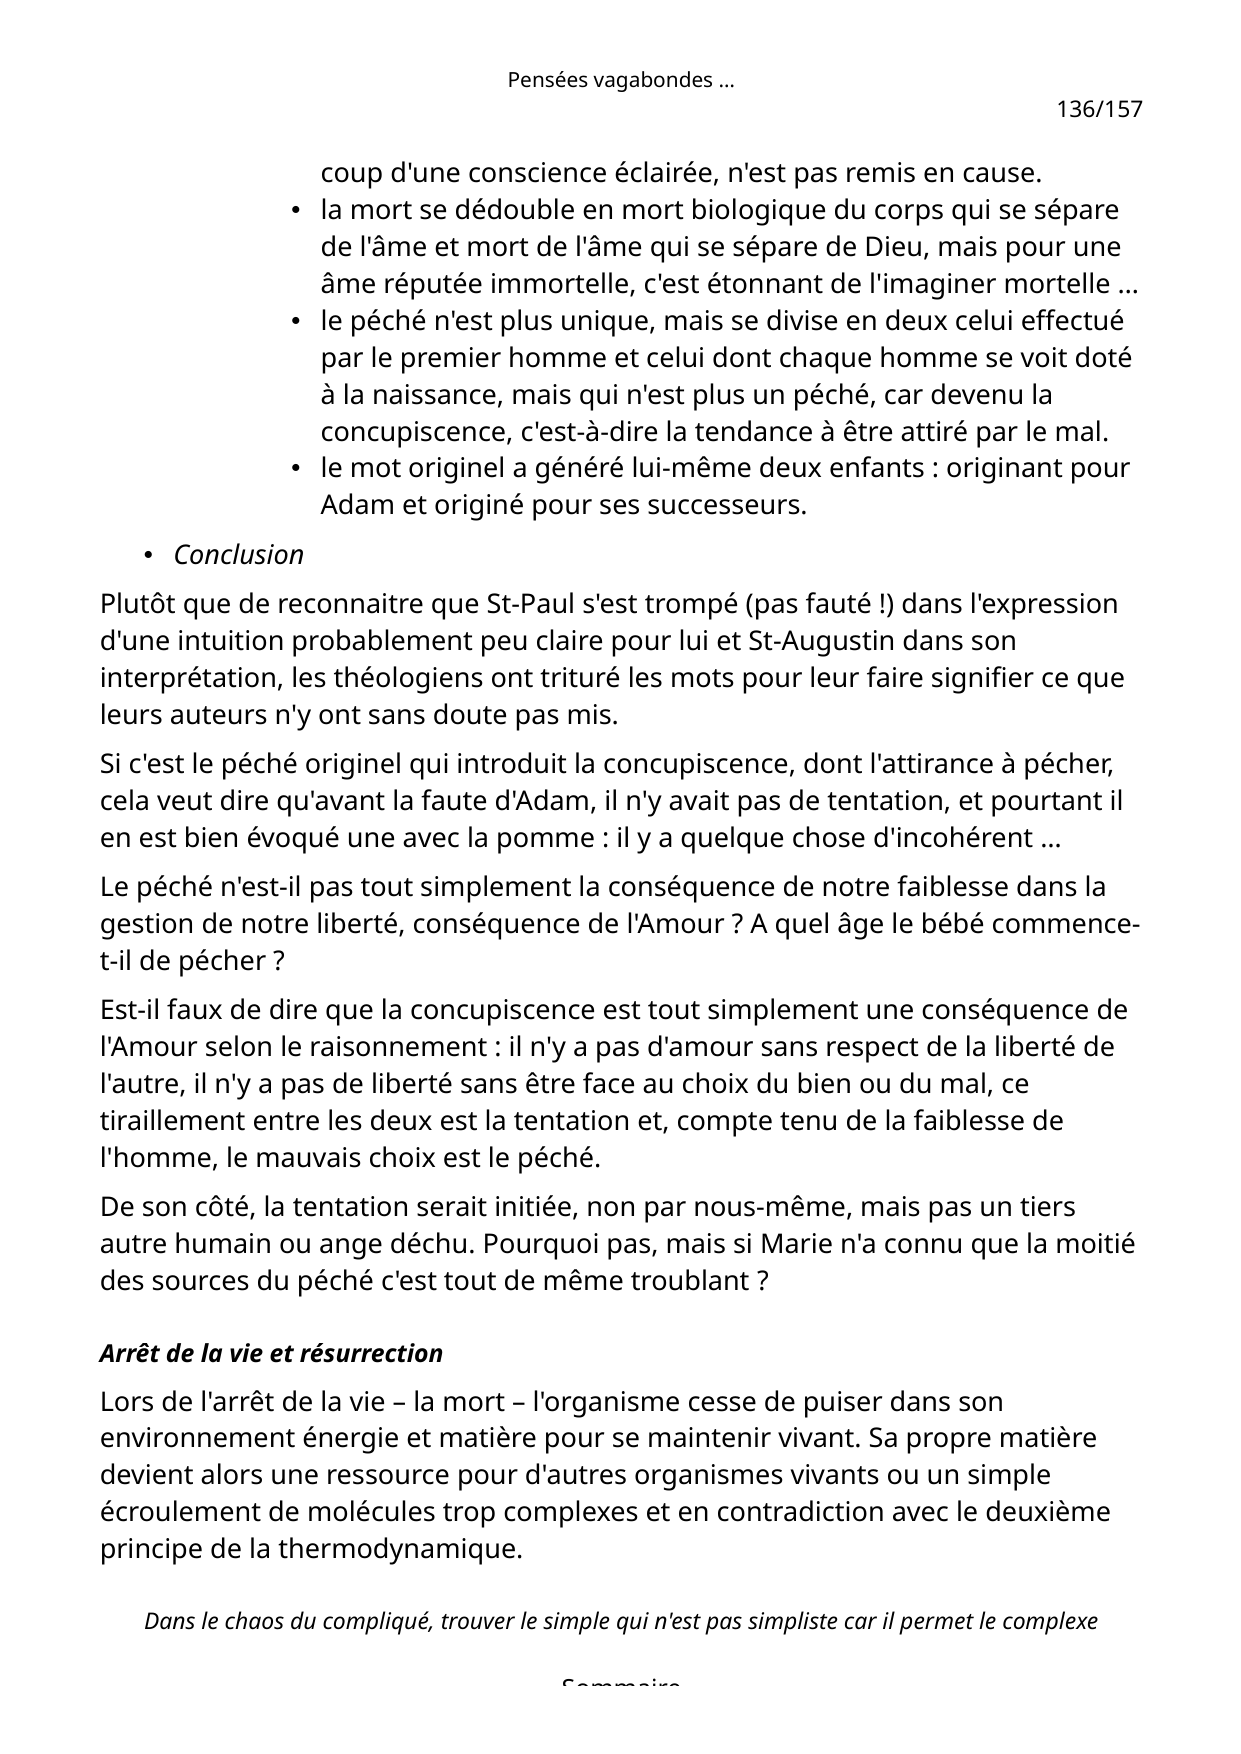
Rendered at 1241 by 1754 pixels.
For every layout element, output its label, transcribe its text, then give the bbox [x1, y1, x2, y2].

text Si c'est le péché originel qui introduit la concupiscence, dont l'attirance à pécher, cela veut dire qu'avant la faute d'Adam, il n'y avait pas de tentation, et pourtant il en est bien évoqué une avec la pomme : il y a quelque chose d'incohérent … [99, 744, 1143, 855]
list le mot originel a généré lui-même deux enfants : originant pour Adam et originé pour ses successeurs. [291, 449, 1143, 523]
list Conclusion [144, 535, 1143, 572]
text De son côté, la tentation serait initiée, non par nous-même, mais pas un tiers autre humain ou ange déchu. Pourquoi pas, mais si Marie n'a connu que la moitié des sources du péché c'est tout de même troublant ? [99, 1188, 1143, 1298]
subtitle Arrêt de la vie et résurrection [99, 1336, 1143, 1369]
text Le péché n'est-il pas tout simplement la conséquence de notre faiblesse dans la gestion de notre liberté, conséquence de l'Amour ? A quel âge le bébé commence-t-il de pécher ? [99, 868, 1143, 978]
text Lors de l'arrêt de la vie – la mort – l'organisme cesse de puiser dans son environnement énergie et matière pour se maintenir vivant. Sa propre matière devient alors une ressource pour d'autres organismes vivants ou un simple écroulement de molécules trop complexes et en contradiction avec le deuxième principe de la thermodynamique. [99, 1382, 1143, 1566]
list le péché n'est plus unique, mais se divise en deux celui effectué par le premier homme et celui dont chaque homme se voit doté à la naissance, mais qui n'est plus un péché, car devenu la concupiscence, c'est-à-dire la tendance à être attiré par le mal. [291, 301, 1143, 449]
text Plutôt que de reconnaitre que St-Paul s'est trompé (pas fauté !) dans l'expression d'une intuition probablement peu claire pour lui et St-Augustin dans son interprétation, les théologiens ont trituré les mots pour leur faire signifier ce que leurs auteurs n'y ont sans doute pas mis. [99, 584, 1143, 732]
list la mort se dédouble en mort biologique du corps qui se sépare de l'âme et mort de l'âme qui se sépare de Dieu, mais pour une âme réputée immortelle, c'est étonnant de l'imaginer mortelle … [291, 191, 1143, 301]
text Est-il faux de dire que la concupiscence est tout simplement une conséquence de l'Amour selon le raisonnement : il n'y a pas d'amour sans respect de la liberté de l'autre, il n'y a pas de liberté sans être face au choix du bien ou du mal, ce tiraillement entre les deux est la tentation et, compte tenu de la faiblesse de l'homme, le mauvais choix est le péché. [99, 991, 1143, 1175]
list coup d'une conscience éclairée, n'est pas remis en cause. [291, 154, 1143, 191]
